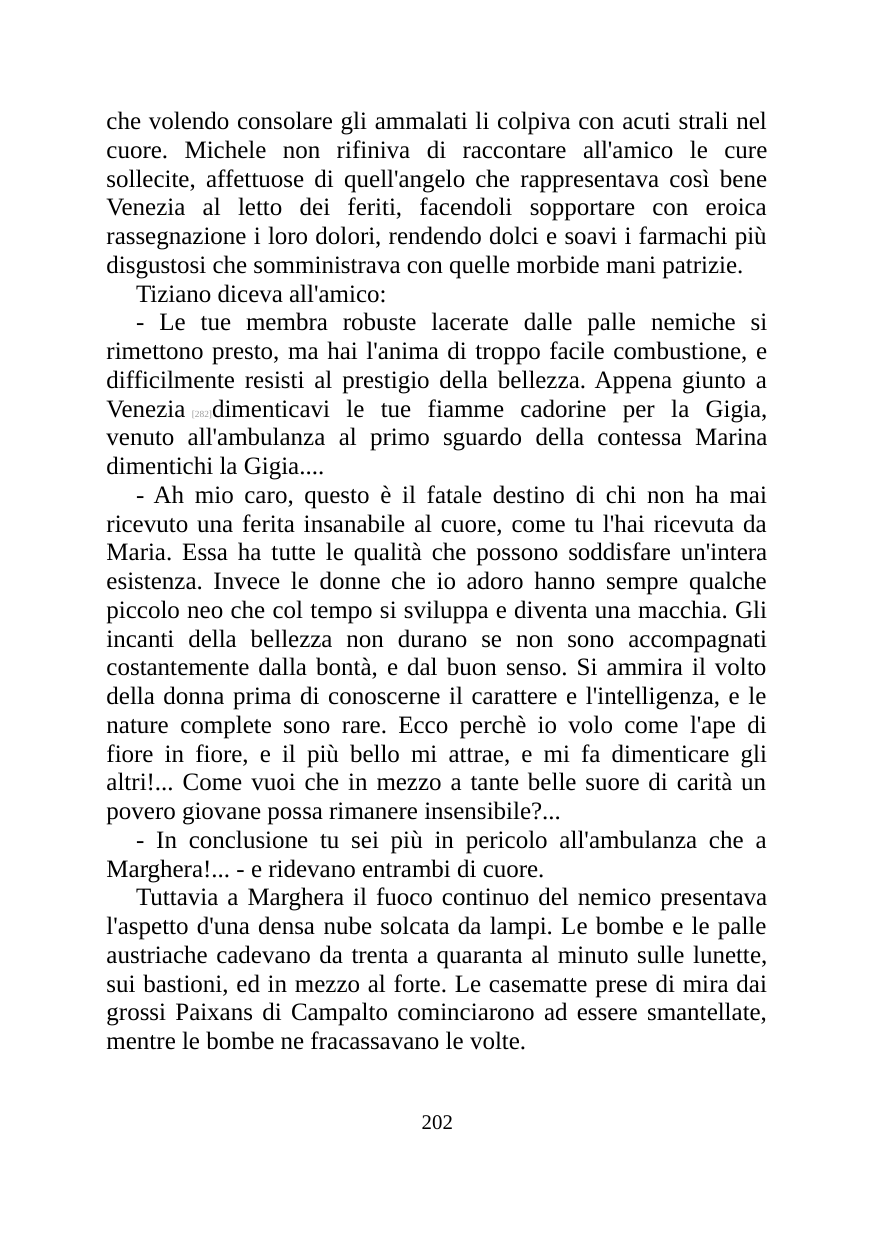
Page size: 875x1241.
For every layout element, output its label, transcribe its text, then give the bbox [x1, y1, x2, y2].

text che volendo consolare gli ammalati li colpiva con acuti strali nel cuore. Michele non rifiniva di raccontare all'amico le cure sollecite, affettuose di quell'angelo che rappresentava così bene Venezia al letto dei feriti, facendoli sopportare con eroica rassegnazione i loro dolori, rendendo dolci e soavi i farmachi più disgustosi che somministrava con quelle morbide mani patrizie. [106, 106, 768, 279]
text Tiziano diceva all'amico: [106, 279, 768, 307]
text - Le tue membra robuste lacerate dalle palle nemiche si rimettono presto, ma hai l'anima di troppo facile combustione, e difficilmente resisti al prestigio della bellezza. Appena giunto a Venezia [282]dimenticavi le tue fiamme cadorine per la Gigia, venuto all'ambulanza al primo sguardo della contessa Marina dimentichi la Gigia.... [106, 307, 768, 480]
text - Ah mio caro, questo è il fatale destino di chi non ha mai ricevuto una ferita insanabile al cuore, come tu l'hai ricevuta da Maria. Essa ha tutte le qualità che possono soddisfare un'intera esistenza. Invece le donne che io adoro hanno sempre qualche piccolo neo che col tempo si sviluppa e diventa una macchia. Gli incanti della bellezza non durano se non sono accompagnati costantemente dalla bontà, e dal buon senso. Si ammira il volto della donna prima di conoscerne il carattere e l'intelligenza, e le nature complete sono rare. Ecco perchè io volo come l'ape di fiore in fiore, e il più bello mi attrae, e mi fa dimenticare gli altri!... Come vuoi che in mezzo a tante belle suore di carità un povero giovane possa rimanere insensibile?... [106, 480, 768, 825]
text Tuttavia a Marghera il fuoco continuo del nemico presentava l'aspetto d'una densa nube solcata da lampi. Le bombe e le palle austriache cadevano da trenta a quaranta al minuto sulle lunette, sui bastioni, ed in mezzo al forte. Le casematte prese di mira dai grossi Paixans di Campalto cominciarono ad essere smantellate, mentre le bombe ne fracassavano le volte. [106, 882, 768, 1055]
text - In conclusione tu sei più in pericolo all'ambulanza che a Marghera!... - e ridevano entrambi di cuore. [106, 825, 768, 882]
